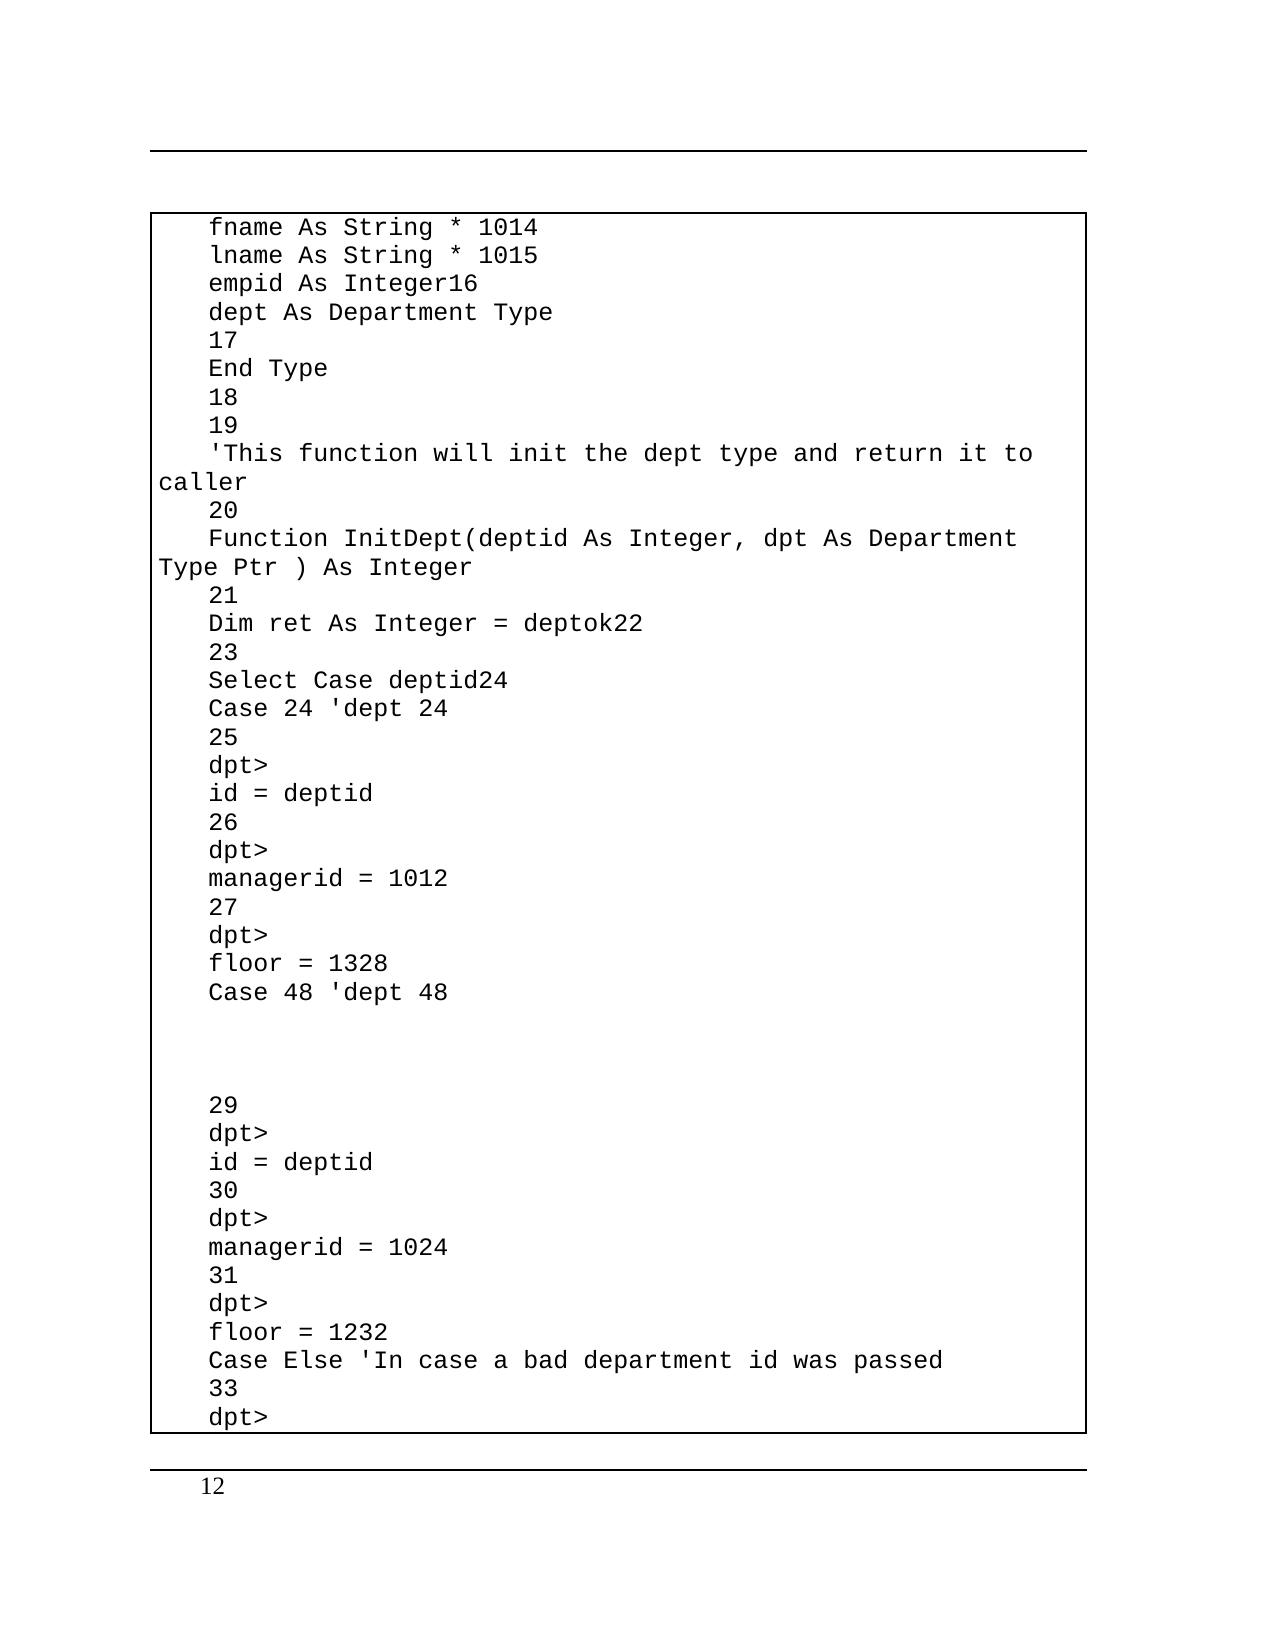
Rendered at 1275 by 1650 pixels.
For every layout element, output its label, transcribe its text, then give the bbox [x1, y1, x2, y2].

text 23 [152, 637, 1085, 665]
text 30 [152, 1175, 1085, 1204]
text dpt> [152, 835, 1085, 864]
text 25 [152, 722, 1085, 750]
text 21 [152, 580, 1085, 609]
text 27 [152, 892, 1085, 920]
text dpt> [152, 1204, 1085, 1232]
text End Type [152, 354, 1085, 382]
text dpt> [152, 920, 1085, 949]
text 17 [152, 325, 1085, 354]
text Case 24 'dept 24 [152, 694, 1085, 722]
text 20 [152, 495, 1085, 524]
text 'This function will init the dept type and return it to caller [152, 439, 1085, 495]
text dept As Department Type [152, 297, 1085, 325]
text floor = 1328 [152, 949, 1085, 977]
text dpt> [152, 1402, 1085, 1432]
text 31 [152, 1260, 1085, 1289]
text fname As String * 1014 [152, 214, 1085, 240]
text Case Else 'In case a bad department id was passed [152, 1345, 1085, 1374]
text 18 [152, 382, 1085, 410]
text dpt> [152, 1289, 1085, 1317]
text id = deptid [152, 1147, 1085, 1175]
text 29 [152, 1090, 1085, 1119]
text 19 [152, 410, 1085, 439]
text lname As String * 1015 [152, 240, 1085, 269]
text 26 [152, 807, 1085, 835]
text id = deptid [152, 779, 1085, 807]
text 33 [152, 1374, 1085, 1402]
text empid As Integer16 [152, 269, 1085, 297]
text Select Case deptid24 [152, 665, 1085, 694]
text managerid = 1024 [152, 1232, 1085, 1260]
text dpt> [152, 1119, 1085, 1147]
text Dim ret As Integer = deptok22 [152, 609, 1085, 637]
text floor = 1232 [152, 1317, 1085, 1345]
text Case 48 'dept 48 [152, 977, 1085, 1007]
text dpt> [152, 750, 1085, 779]
text managerid = 1012 [152, 864, 1085, 892]
text Function InitDept(deptid As Integer, dpt As Department Type Ptr ) As Integer [152, 524, 1085, 580]
